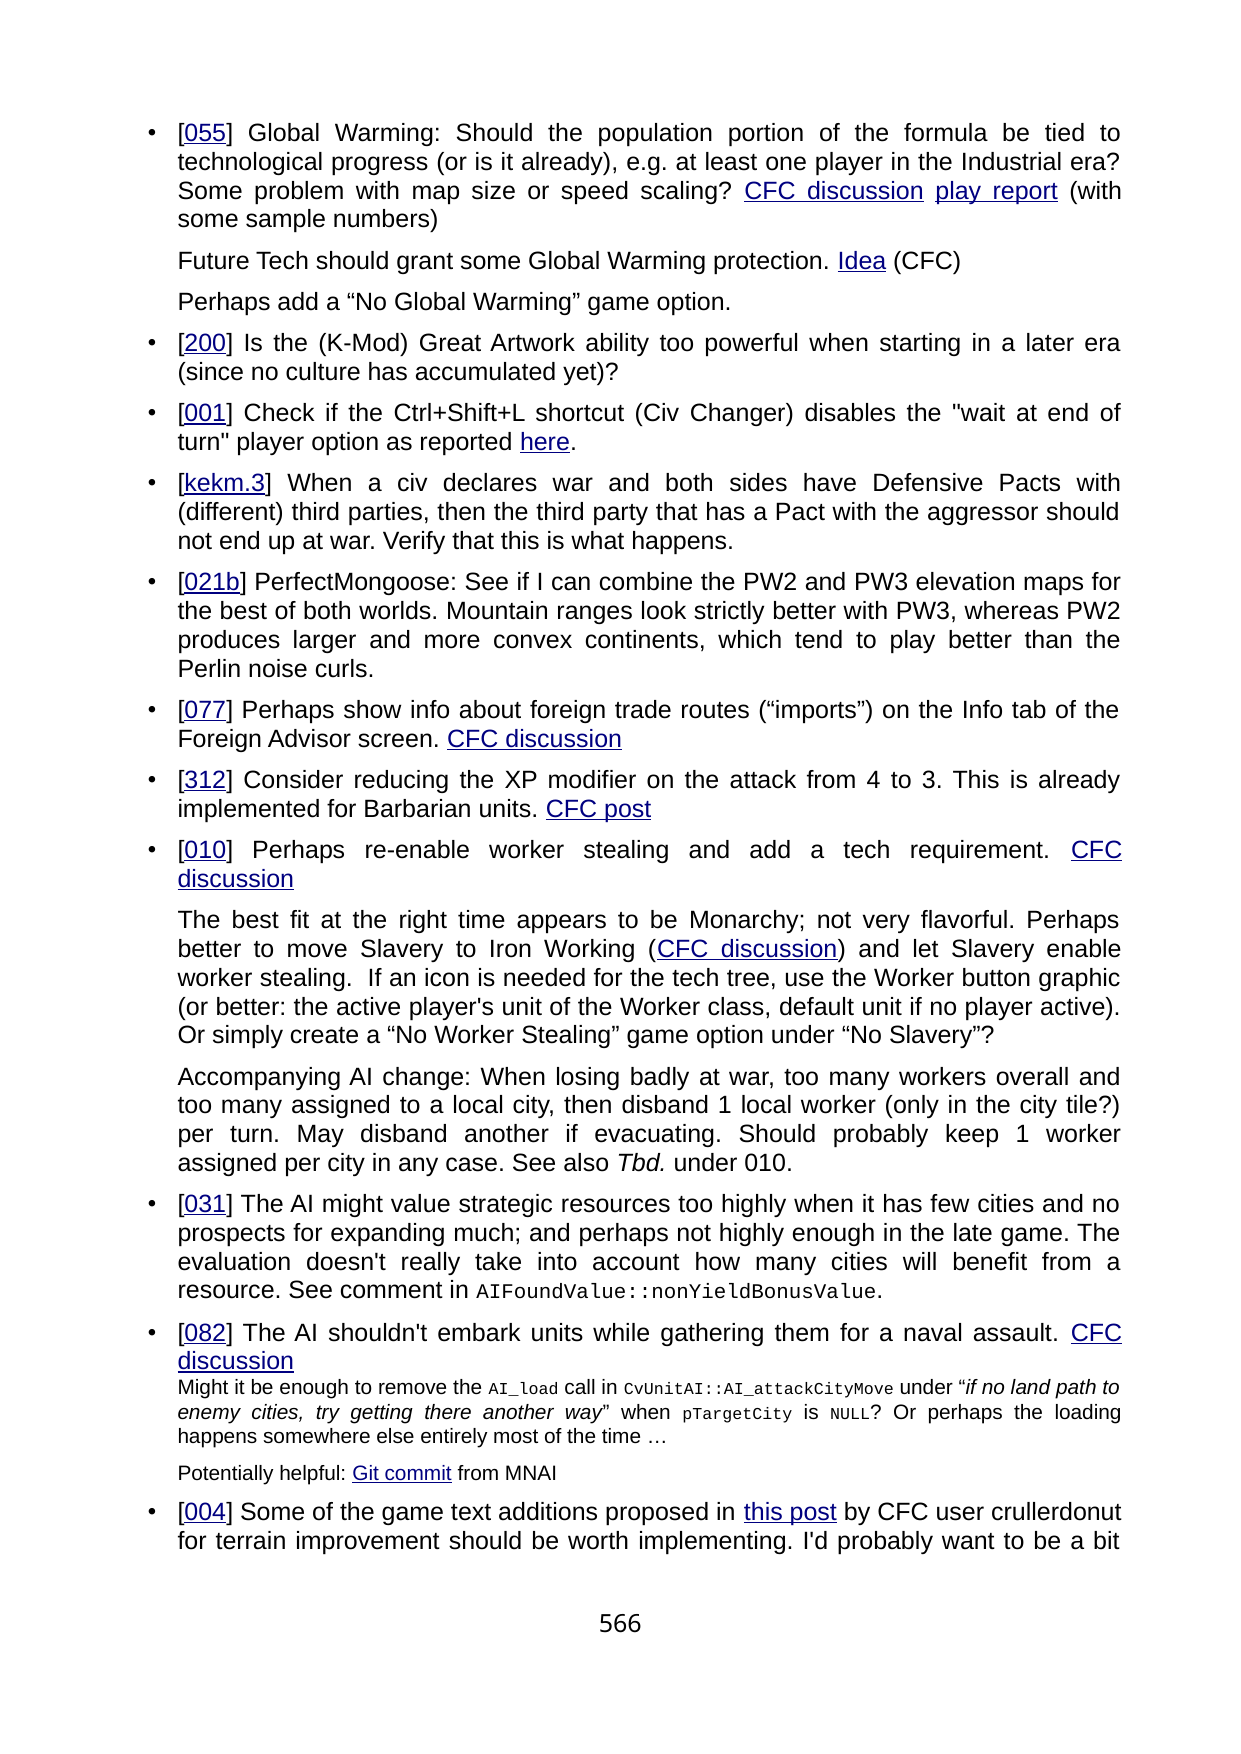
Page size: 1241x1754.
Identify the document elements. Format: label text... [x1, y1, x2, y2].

list [077] Perhaps show info about foreign trade routes (“imports”) on the Info tab of the Foreign Advisor screen. CFC discussion [148, 695, 1122, 752]
list [001] Check if the Ctrl+Shift+L shortcut (Civ Changer) disables the "wait at end of turn" player option as reported here. [148, 398, 1122, 456]
list The best fit at the right time appears to be Monarchy; not very flavorful. Perhaps better to move Slavery to Iron Working (CFC discussion) and let Slavery enable worker stealing. If an icon is needed for the tech tree, use the Worker button graphic (or better: the active player's unit of the Worker class, default unit if no player active). Or simply create a “No Worker Stealing” game option under “No Slavery”? [148, 905, 1122, 1049]
list [200] Is the (K-Mod) Great Artwork ability too powerful when starting in a later era (since no culture has accumulated yet)? [148, 328, 1122, 386]
list [004] Some of the game text additions proposed in this post by CFC user crullerdonut for terrain improvement should be worth implementing. I'd probably want to be a bit [148, 1497, 1122, 1555]
list [055] Global Warming: Should the population portion of the formula be tied to technological progress (or is it already), e.g. at least one player in the Industrial era? Some problem with map size or speed scaling? CFC discussion play report (with some sample numbers) [148, 118, 1122, 233]
list [021b] PerfectMongoose: See if I can combine the PW2 and PW3 elevation maps for the best of both worlds. Mountain ranges look strictly better with PW3, whereas PW2 produces larger and more convex continents, which tend to play better than the Perlin noise curls. [148, 567, 1122, 682]
list Future Tech should grant some Global Warming protection. Idea (CFC) [148, 246, 1122, 274]
list [312] Consider reducing the XP modifier on the attack from 4 to 3. This is already implemented for Barbarian units. CFC post [148, 765, 1122, 823]
list [kekm.3] When a civ declares war and both sides have Defensive Pacts with (different) third parties, then the third party that has a Pact with the aggressor should not end up at war. Verify that this is what happens. [148, 468, 1122, 555]
list [082] The AI shouldn't embark units while gathering them for a naval assault. CFC discussion Might it be enough to remove the AI_load call in CvUnitAI::AI_attackCityMove under “if no land path to enemy cities, try getting there another way” when pTargetCity is NULL? Or perhaps the loading happens somewhere else entirely most of the time … [148, 1317, 1122, 1448]
list Potentially helpful: Git commit from MNAI [148, 1461, 1122, 1485]
list Accompanying AI change: When losing badly at war, too many workers overall and too many assigned to a local city, then disband 1 local worker (only in the city tile?) per turn. May disband another if evacuating. Should probably keep 1 worker assigned per city in any case. See also Tbd. under 010. [148, 1061, 1122, 1176]
list [010] Perhaps re-enable worker stealing and add a tech requirement. CFC discussion [148, 835, 1122, 893]
list Perhaps add a “No Global Warming” game option. [148, 287, 1122, 316]
list [031] The AI might value strategic resources too highly when it has few cities and no prospects for expanding much; and perhaps not highly enough in the late game. The evaluation doesn't really take into account how many cities will benefit from a resource. See comment in AIFoundValue::nonYieldBonusValue. [148, 1189, 1122, 1305]
